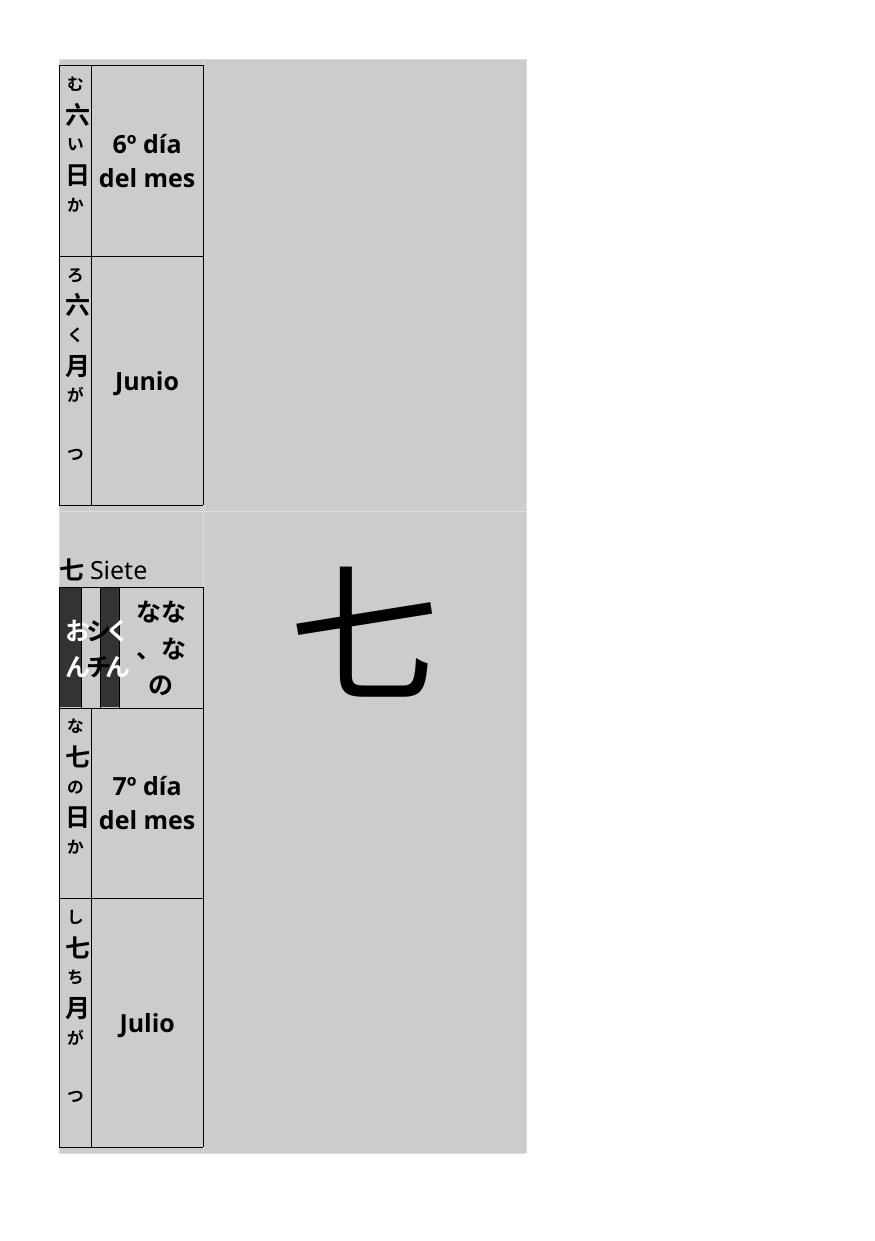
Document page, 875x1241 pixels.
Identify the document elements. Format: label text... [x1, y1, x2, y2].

table_cell 七月しちがつ [60, 899, 91, 1147]
table_header シチ [82, 588, 100, 707]
table_header くん [101, 588, 119, 707]
table_cell [60, 1148, 203, 1153]
table_cell [60, 60, 203, 65]
table_cell Julio [92, 899, 203, 1147]
table_cell Junio [92, 257, 203, 504]
table_header なな 、なの [120, 588, 203, 707]
table_cell 六日むいか [60, 66, 91, 256]
table_cell 七日なのか [60, 709, 91, 898]
table_cell 七 [204, 512, 526, 1153]
table_cell [204, 60, 526, 511]
table_cell 7º día del mes [92, 709, 203, 898]
table_header おん [60, 588, 81, 707]
table_cell [60, 506, 203, 511]
table_cell 七 Siete [60, 512, 203, 587]
table_cell 六月ろくがつ [60, 257, 91, 504]
table_cell 6º día del mes [92, 66, 203, 256]
